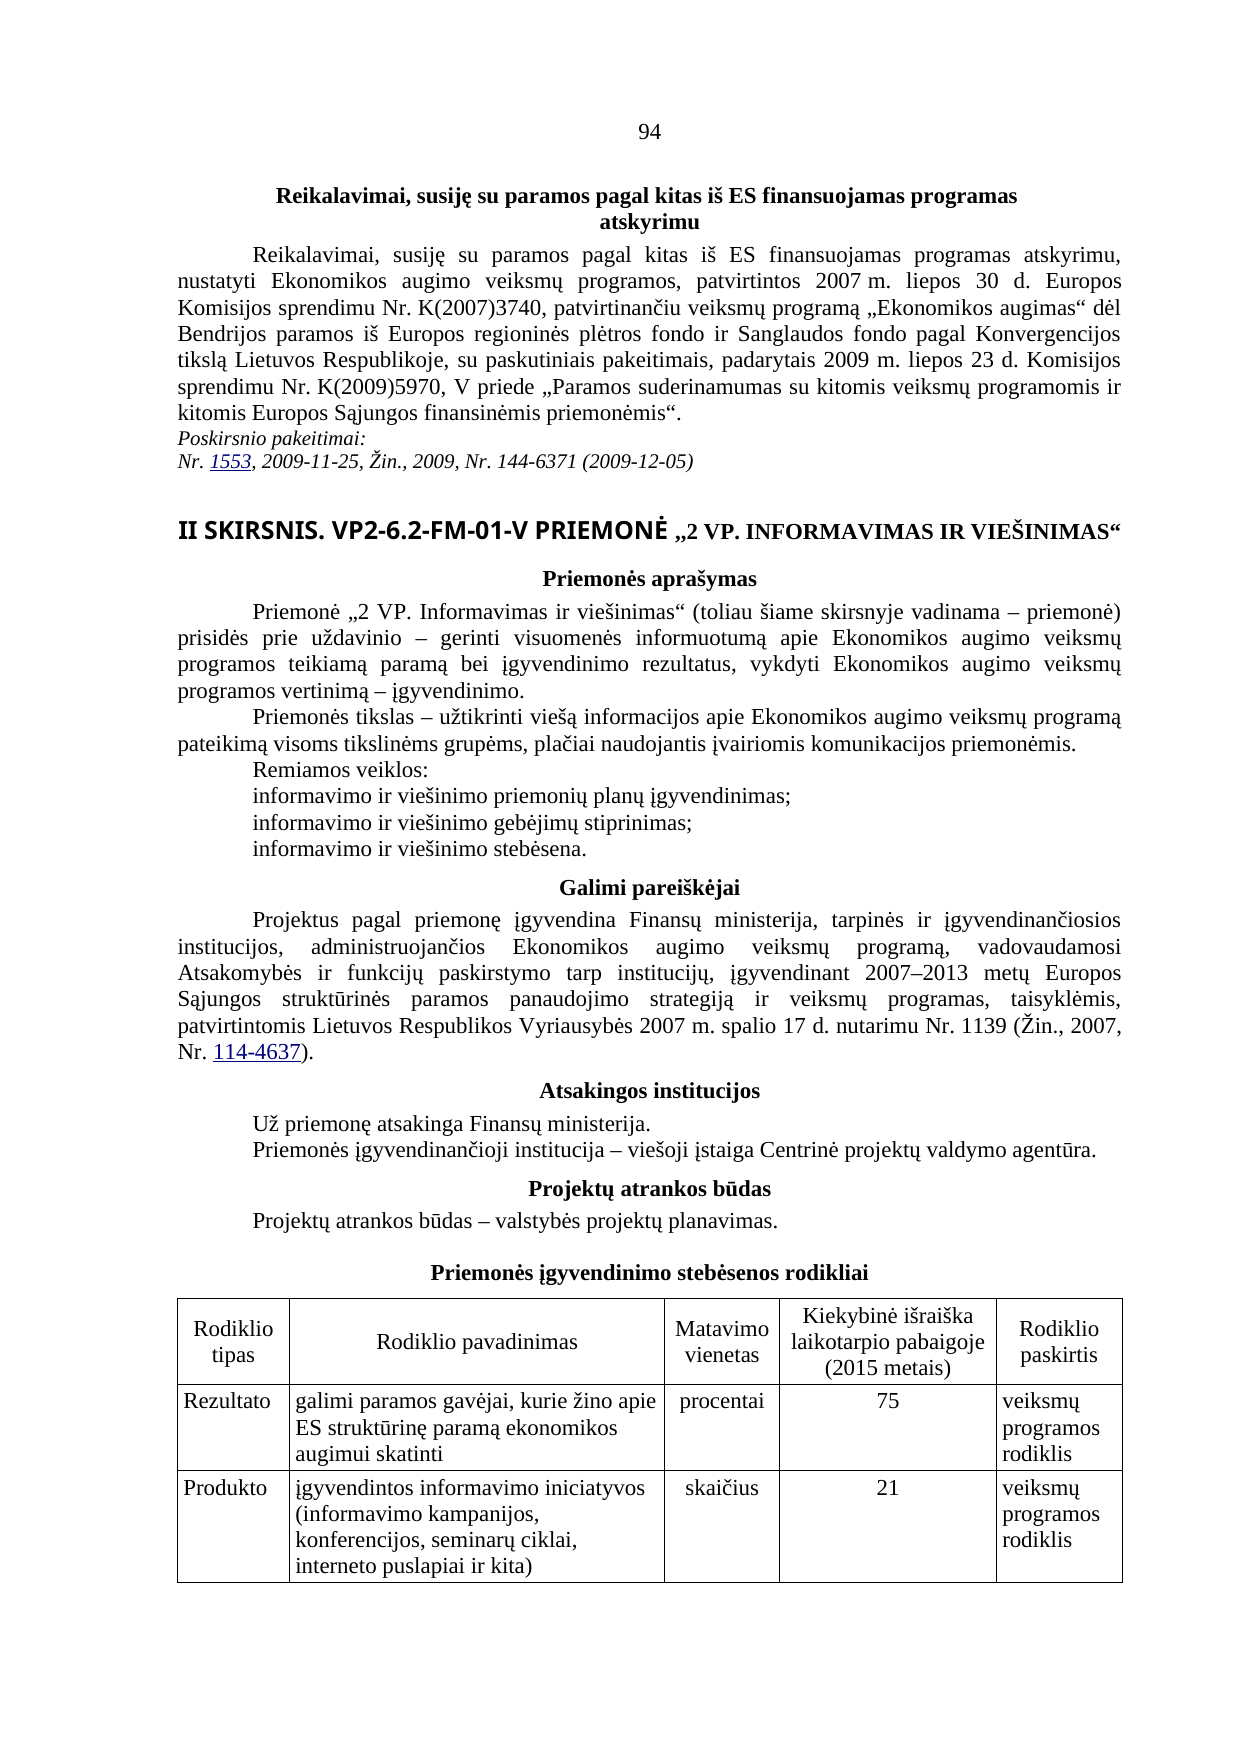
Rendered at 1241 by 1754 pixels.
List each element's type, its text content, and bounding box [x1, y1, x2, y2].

table_cell procentai [665, 1385, 779, 1469]
text Priemonė „2 VP. Informavimas ir viešinimas“ (toliau šiame skirsnyje vadinama – priemonė) prisidės prie uždavinio – gerinti visuomenės informuotumą apie Ekonomikos augimo veiksmų programos teikiamą paramą bei įgyvendinimo rezultatus, vykdyti Ekonomikos augimo veiksmų programos vertinimą – įgyvendinimo. [177, 598, 1122, 703]
table_header Kiekybinė išraiška laikotarpio pabaigoje (2015 metais) [780, 1299, 996, 1384]
text Projektų atrankos būdas – valstybės projektų planavimas. [177, 1207, 1122, 1234]
text Reikalavimai, susiję su paramos pagal kitas iš ES finansuojamas programas atskyrimu [177, 156, 1122, 235]
table_cell veiksmų programos rodiklis [997, 1385, 1122, 1469]
text Projektų atrankos būdas [177, 1175, 1122, 1201]
text informavimo ir viešinimo gebėjimų stiprinimas; [177, 809, 1122, 835]
table_cell Produkto [178, 1471, 289, 1582]
table_cell 75 [780, 1385, 996, 1469]
text Projektus pagal priemonę įgyvendina Finansų ministerija, tarpinės ir įgyvendinančiosios institucijos, administruojančios Ekonomikos augimo veiksmų programą, vadovaudamosi Atsakomybės ir funkcijų paskirstymo tarp institucijų, įgyvendinant 2007–2013 metų Europos Sąjungos struktūrinės paramos panaudojimo strategiją ir veiksmų programas, taisyklėmis, patvirtintomis Lietuvos Respublikos Vyriausybės 2007 m. spalio 17 d. nutarimu Nr. 1139 (Žin., 2007, Nr. 114-4637). [177, 906, 1122, 1064]
table_header Rodiklio paskirtis [997, 1299, 1122, 1384]
text Priemonės įgyvendinimo stebėsenos rodikliai [177, 1259, 1122, 1285]
table_header Rodiklio tipas [178, 1299, 289, 1384]
table_cell įgyvendintos informavimo iniciatyvos (informavimo kampanijos, konferencijos, seminarų ciklai, interneto puslapiai ir kita) [290, 1471, 664, 1582]
text Remiamos veiklos: [177, 756, 1122, 782]
text informavimo ir viešinimo priemonių planų įgyvendinimas; [177, 782, 1122, 809]
text Priemonės tikslas – užtikrinti viešą informacijos apie Ekonomikos augimo veiksmų programą pateikimą visoms tikslinėms grupėms, plačiai naudojantis įvairiomis komunikacijos priemonėmis. [177, 703, 1122, 756]
text Priemonės aprašymas [177, 565, 1122, 592]
table_cell Rezultato [178, 1385, 289, 1469]
table_header Rodiklio pavadinimas [290, 1299, 664, 1384]
text Nr. 1553, 2009-11-25, Žin., 2009, Nr. 144-6371 (2009-12-05) [177, 449, 1122, 473]
text Reikalavimai, susiję su paramos pagal kitas iš ES finansuojamas programas atskyrimu, nustatyti Ekonomikos augimo veiksmų programos, patvirtintos 2007 m. liepos 30 d. Europos Komisijos sprendimu Nr. K(2007)3740, patvirtinančiu veiksmų programą „Ekonomikos augimas“ dėl Bendrijos paramos iš Europos regioninės plėtros fondo ir Sanglaudos fondo pagal Konvergencijos tikslą Lietuvos Respublikoje, su paskutiniais pakeitimais, padarytais 2009 m. liepos 23 d. Komisijos sprendimu Nr. K(2009)5970, V priede „Paramos suderinamumas su kitomis veiksmų programomis ir kitomis Europos Sąjungos finansinėmis priemonėmis“. [177, 241, 1122, 425]
table_cell galimi paramos gavėjai, kurie žino apie ES struktūrinę paramą ekonomikos augimui skatinti [290, 1385, 664, 1469]
table_cell 21 [780, 1471, 996, 1582]
table_cell veiksmų programos rodiklis [997, 1471, 1122, 1582]
text informavimo ir viešinimo stebėsena. [177, 835, 1122, 861]
text Poskirsnio pakeitimai: [177, 425, 1122, 449]
text Už priemonę atsakinga Finansų ministerija. [177, 1110, 1122, 1136]
table_header Matavimo vienetas [665, 1299, 779, 1384]
table_cell skaičius [665, 1471, 779, 1582]
text Galimi pareiškėjai [177, 874, 1122, 900]
text Atsakingos institucijos [177, 1077, 1122, 1103]
subtitle II SKIRSNIS. VP2-6.2-FM-01-V PRIEMONĖ ,,2 VP. Informavimas ir viešinimas“ [177, 512, 1122, 546]
text Priemonės įgyvendinančioji institucija – viešoji įstaiga Centrinė projektų valdymo agentūra. [177, 1136, 1122, 1162]
